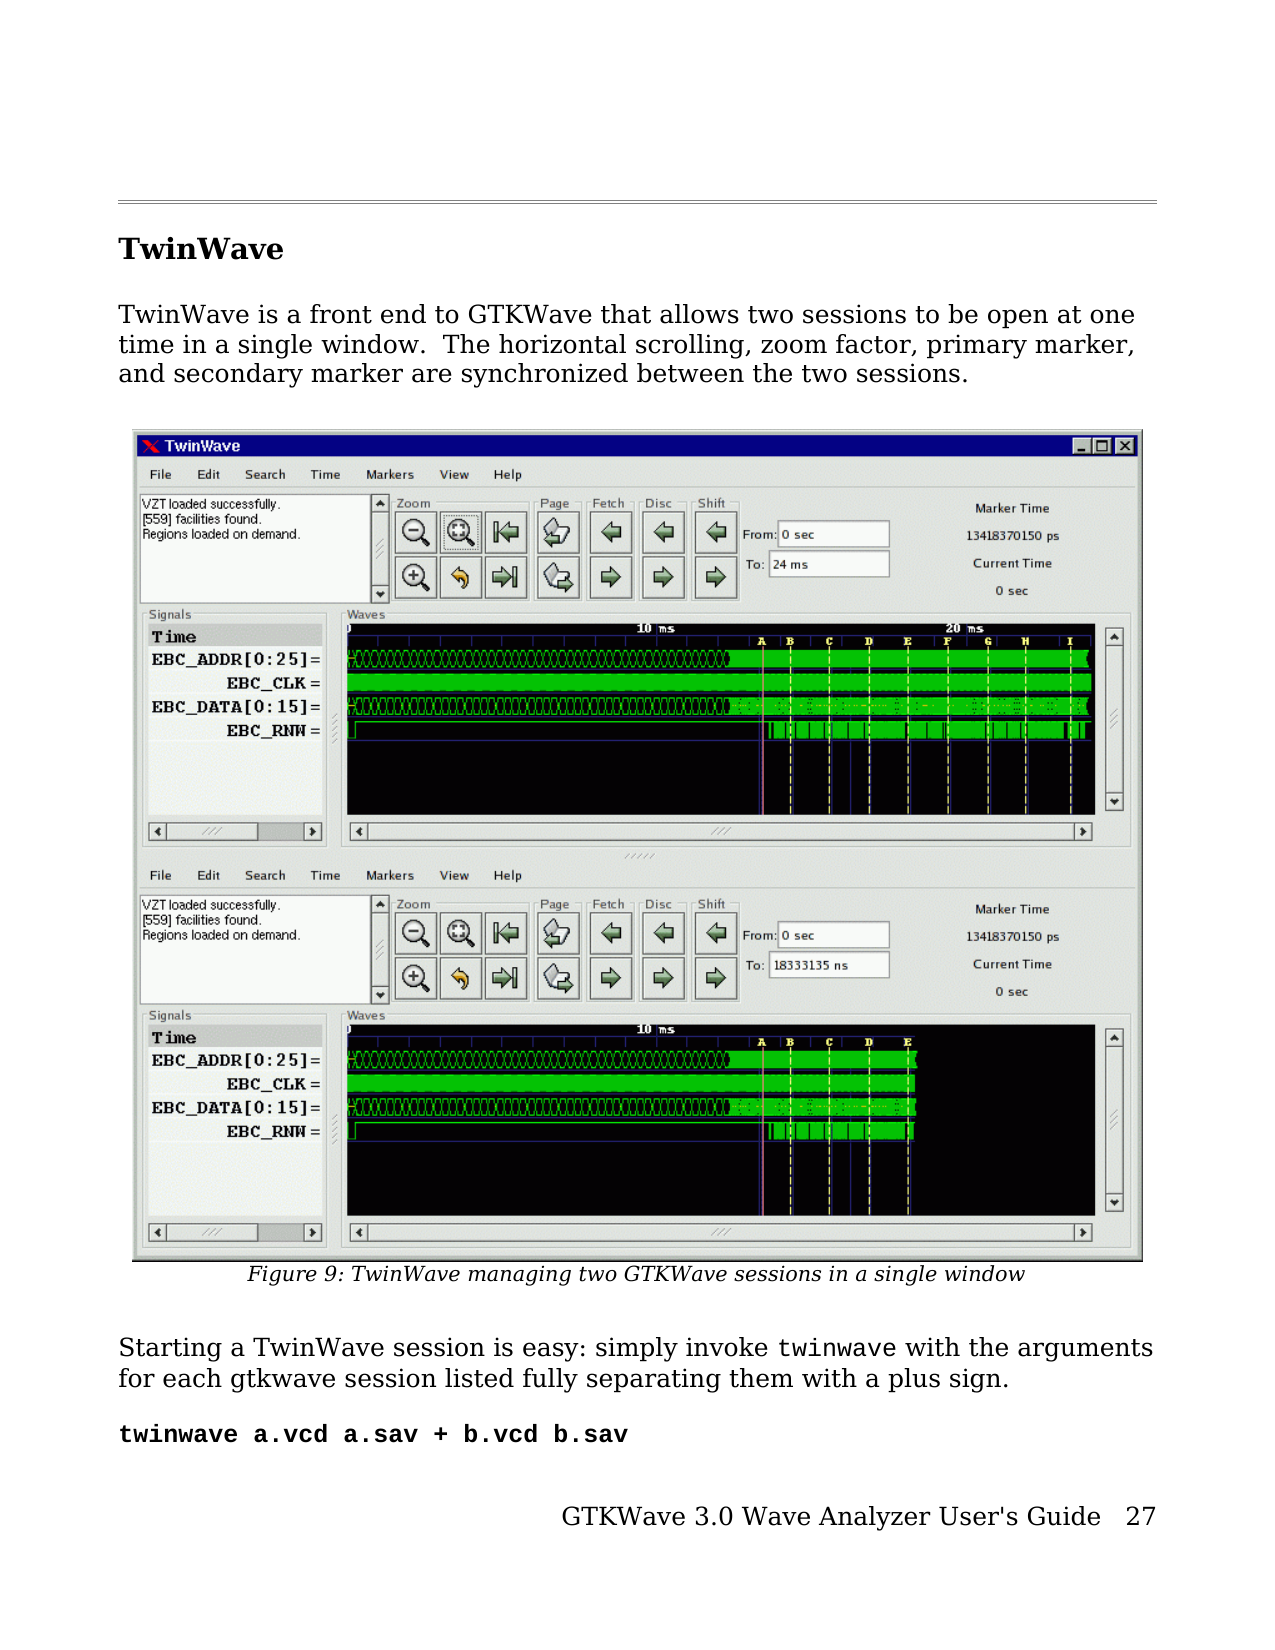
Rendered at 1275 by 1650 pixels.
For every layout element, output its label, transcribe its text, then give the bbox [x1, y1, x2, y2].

text TwinWave is a front end to GTKWave that allows two sessions to be open at one time in a single window. The horizontal scrolling, zoom factor, primary marker, and secondary marker are synchronized between the two sessions. [118, 301, 1157, 388]
text Starting a TwinWave session is easy: simply invoke twinwave with the arguments for each gtkwave session listed fully separating them with a plus sign. [118, 417, 1157, 1393]
text TwinWave [118, 232, 1157, 267]
text twinwave a.vcd a.sav + b.vcd b.sav [118, 1422, 1157, 1450]
picture [132, 429, 1143, 1262]
text Figure 9: TwinWave managing two GTKWave sessions in a single window [123, 1262, 1152, 1286]
